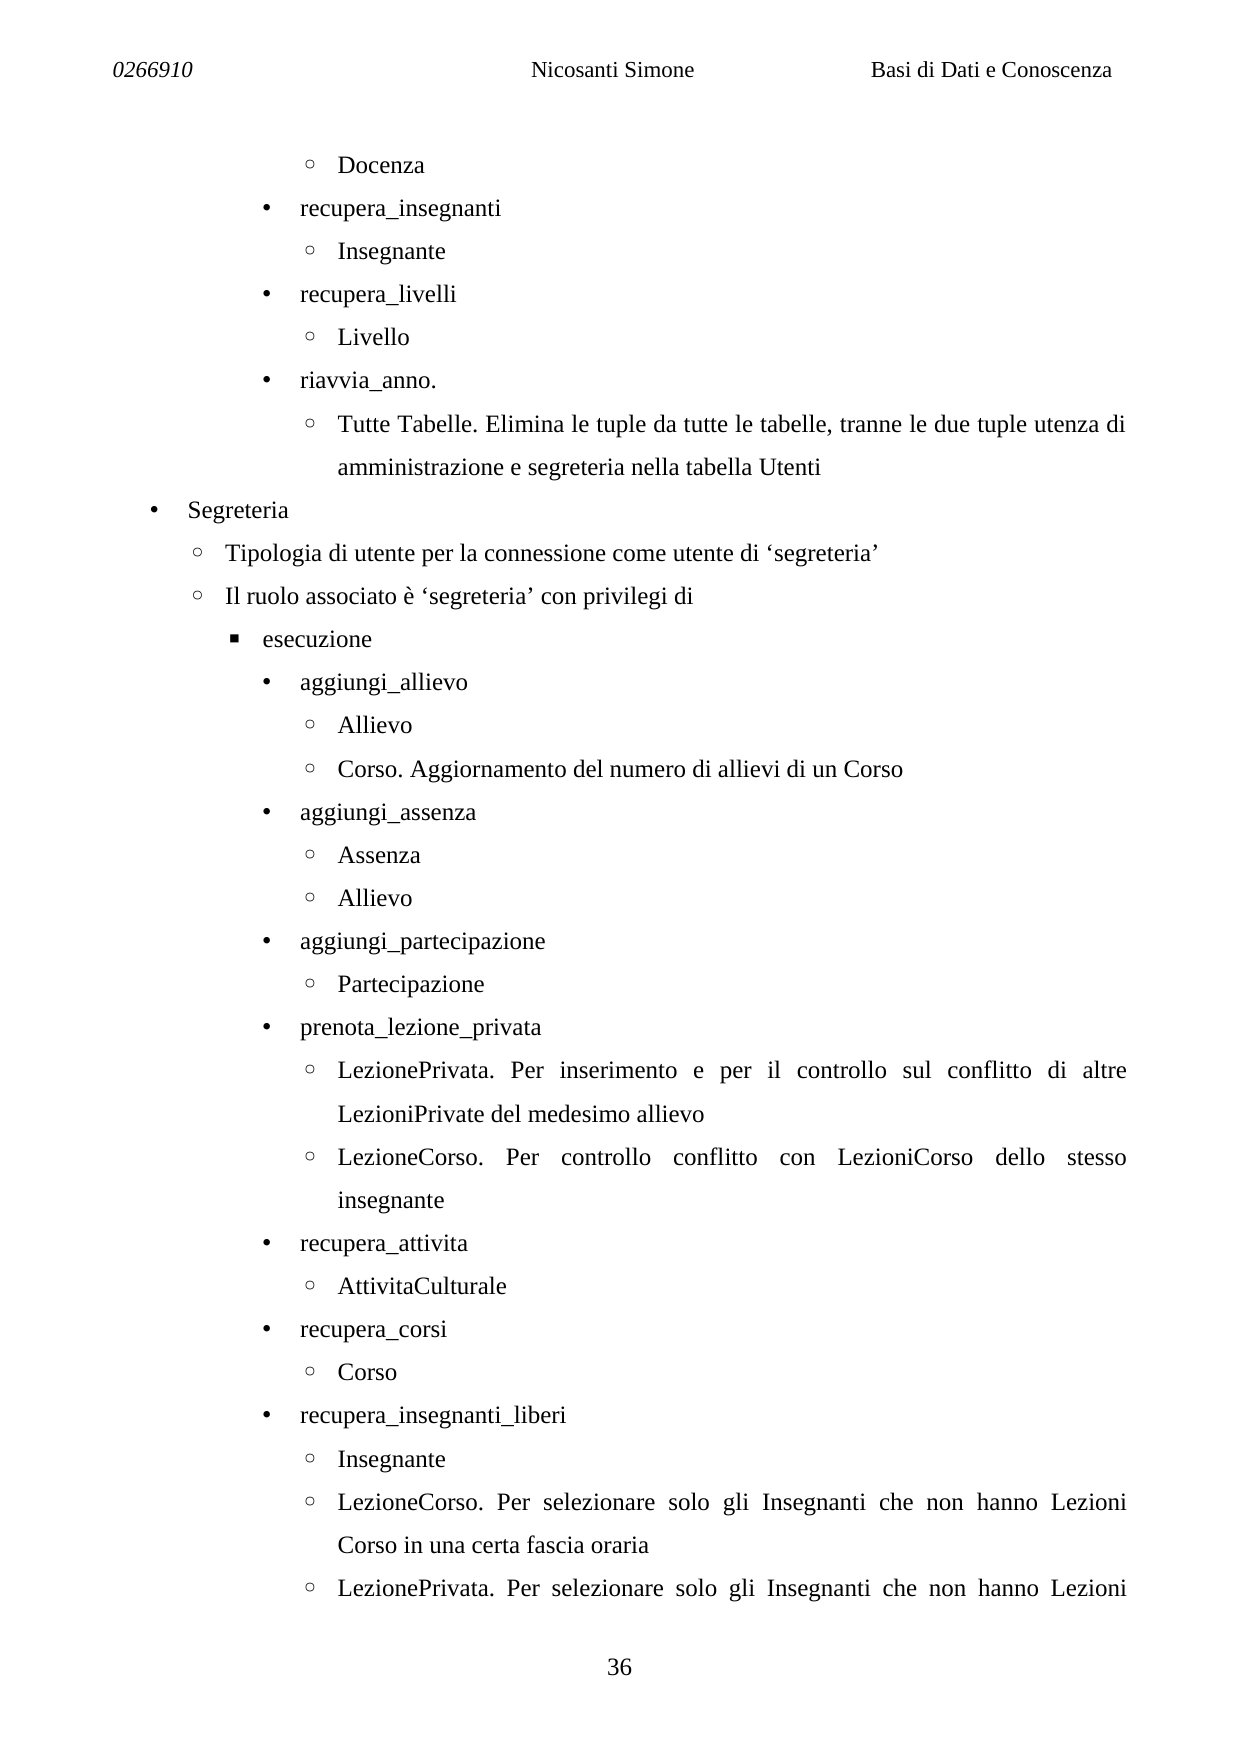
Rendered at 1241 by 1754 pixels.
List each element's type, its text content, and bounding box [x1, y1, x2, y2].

list Tutte Tabelle. Elimina le tuple da tutte le tabelle, tranne le due tuple utenza di amministrazione e segreteria nella tabella Utenti [300, 409, 1128, 481]
list Docenza [300, 150, 1128, 179]
list riavvia_anno. [262, 366, 1128, 394]
list Livello [300, 322, 1128, 351]
list Allievo [300, 711, 1128, 739]
list LezionePrivata. Per inserimento e per il controllo sul conflitto di altre LezioniPrivate del medesimo allievo [300, 1056, 1128, 1127]
list Segreteria [150, 495, 1128, 524]
list Corso. Aggiornamento del numero di allievi di un Corso [300, 754, 1128, 782]
list Assenza [300, 840, 1128, 869]
list LezioneCorso. Per controllo conflitto con LezioniCorso dello stesso insegnante [300, 1142, 1128, 1214]
list recupera_insegnanti [262, 193, 1128, 222]
list esecuzione [225, 624, 1128, 653]
list prenota_lezione_privata [262, 1012, 1128, 1041]
list recupera_livelli [262, 279, 1128, 308]
list Insegnante [300, 1444, 1128, 1472]
list Allievo [300, 883, 1128, 912]
list aggiungi_allievo [262, 667, 1128, 696]
list Il ruolo associato è ‘segreteria’ con privilegi di [187, 581, 1128, 610]
list Tipologia di utente per la connessione come utente di ‘segreteria’ [187, 538, 1128, 567]
list recupera_insegnanti_liberi [262, 1401, 1128, 1429]
list AttivitaCulturale [300, 1271, 1128, 1300]
list recupera_attivita [262, 1228, 1128, 1257]
list LezionePrivata. Per selezionare solo gli Insegnanti che non hanno Lezioni [300, 1573, 1128, 1602]
list Partecipazione [300, 969, 1128, 998]
list aggiungi_assenza [262, 797, 1128, 826]
list aggiungi_partecipazione [262, 926, 1128, 955]
list Insegnante [300, 236, 1128, 265]
list Corso [300, 1357, 1128, 1386]
list recupera_corsi [262, 1314, 1128, 1343]
list LezioneCorso. Per selezionare solo gli Insegnanti che non hanno Lezioni Corso in una certa fascia oraria [300, 1487, 1128, 1559]
